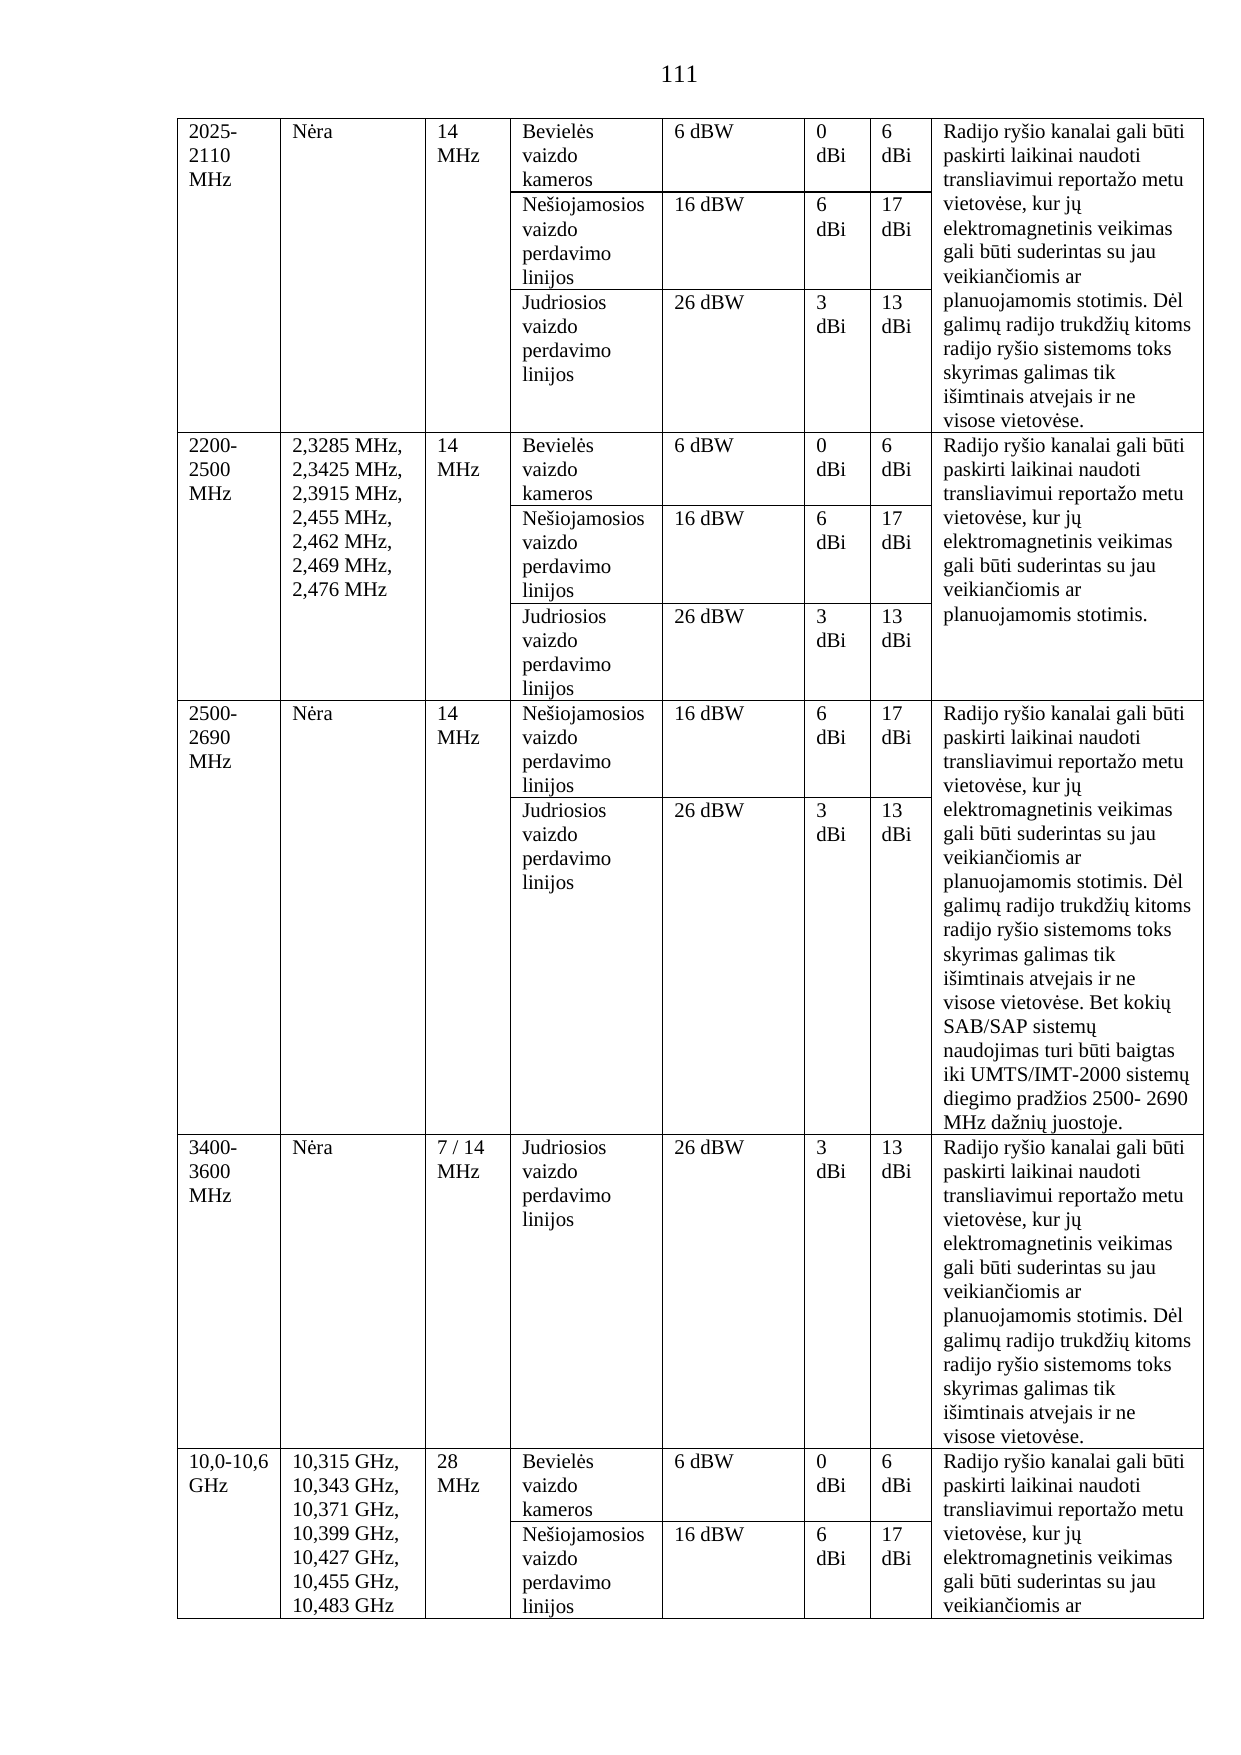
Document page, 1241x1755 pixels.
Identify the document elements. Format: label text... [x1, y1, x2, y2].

table_cell 7 / 14 MHz [426, 1135, 510, 1448]
table_cell 0 dBi [805, 1449, 870, 1521]
table_cell 2,3285 MHz, 2,3425 MHz, 2,3915 MHz, 2,455 MHz, 2,462 MHz, 2,469 MHz, 2,476 MHz [281, 433, 425, 700]
table_cell Nešiojamosios vaizdo perdavimo linijos [511, 1522, 662, 1618]
table_cell Judriosios vaizdo perdavimo linijos [511, 604, 662, 700]
table_cell Nešiojamosios vaizdo perdavimo linijos [511, 193, 662, 289]
table_cell Judriosios vaizdo perdavimo linijos [511, 290, 662, 432]
table_cell 10,0-10,6 GHz [178, 1449, 280, 1618]
table_cell 10,315 GHz, 10,343 GHz, 10,371 GHz, 10,399 GHz, 10,427 GHz, 10,455 GHz, 10,483 GHz [281, 1449, 425, 1618]
table_cell 26 dBW [663, 798, 804, 1134]
table_cell Nėra [281, 1135, 425, 1448]
table_cell Nėra [281, 701, 425, 1134]
table_cell 6 dBi [805, 701, 870, 797]
table_cell 13 dBi [871, 1135, 931, 1448]
table_cell Bevielės vaizdo kameros [511, 119, 662, 191]
table_cell 17 dBi [871, 1522, 931, 1618]
table_cell Nešiojamosios vaizdo perdavimo linijos [511, 506, 662, 602]
table_cell 0 dBi [805, 119, 870, 191]
table_cell Radijo ryšio kanalai gali būti paskirti laikinai naudoti transliavimui reportažo metu vietovėse, kur jų elektromagnetinis veikimas gali būti suderintas su jau veikiančiomis ar planuojamomis stotimis. Dėl galimų radijo trukdžių kitoms radijo ryšio sistemoms toks skyrimas galimas tik išimtinais atvejais ir ne visose vietovėse. [932, 119, 1203, 432]
table_cell 3 dBi [805, 290, 870, 432]
table_cell 16 dBW [663, 506, 804, 602]
table_cell 13 dBi [871, 290, 931, 432]
table_cell 28 MHz [426, 1449, 510, 1618]
table_cell Radijo ryšio kanalai gali būti paskirti laikinai naudoti transliavimui reportažo metu vietovėse, kur jų elektromagnetinis veikimas gali būti suderintas su jau veikiančiomis ar planuojamomis stotimis. Dėl galimų radijo trukdžių kitoms radijo ryšio sistemoms toks skyrimas galimas tik išimtinais atvejais ir ne visose vietovėse. [932, 1135, 1203, 1448]
table_cell 6 dBW [663, 119, 804, 191]
table_cell 3 dBi [805, 1135, 870, 1448]
table_cell 16 dBW [663, 193, 804, 289]
table_cell 17 dBi [871, 701, 931, 797]
table_cell 26 dBW [663, 1135, 804, 1448]
table_cell Radijo ryšio kanalai gali būti paskirti laikinai naudoti transliavimui reportažo metu vietovėse, kur jų elektromagnetinis veikimas gali būti suderintas su jau veikiančiomis ar planuojamomis stotimis. [932, 433, 1203, 700]
table_cell 13 dBi [871, 798, 931, 1134]
table_cell 16 dBW [663, 701, 804, 797]
table_cell Radijo ryšio kanalai gali būti paskirti laikinai naudoti transliavimui reportažo metu vietovėse, kur jų elektromagnetinis veikimas gali būti suderintas su jau veikiančiomis ar [932, 1449, 1203, 1618]
table_cell 3400-3600 MHz [178, 1135, 280, 1448]
table_cell 2200-2500 MHz [178, 433, 280, 700]
table_cell 14 MHz [426, 119, 510, 432]
table_cell 6 dBi [805, 506, 870, 602]
table_cell Nešiojamosios vaizdo perdavimo linijos [511, 701, 662, 797]
table_cell 3 dBi [805, 604, 870, 700]
table_cell 13 dBi [871, 604, 931, 700]
table_cell 26 dBW [663, 290, 804, 432]
table_cell Nėra [281, 119, 425, 432]
table_cell 6 dBi [805, 193, 870, 289]
table_cell Radijo ryšio kanalai gali būti paskirti laikinai naudoti transliavimui reportažo metu vietovėse, kur jų elektromagnetinis veikimas gali būti suderintas su jau veikiančiomis ar planuojamomis stotimis. Dėl galimų radijo trukdžių kitoms radijo ryšio sistemoms toks skyrimas galimas tik išimtinais atvejais ir ne visose vietovėse. Bet kokių SAB/SAP sistemų naudojimas turi būti baigtas iki UMTS/IMT-2000 sistemų diegimo pradžios 2500- 2690 MHz dažnių juostoje. [932, 701, 1203, 1134]
table_cell 17 dBi [871, 506, 931, 602]
table_cell 26 dBW [663, 604, 804, 700]
table_cell 6 dBi [871, 119, 931, 191]
table_cell 6 dBi [871, 1449, 931, 1521]
table_cell 14 MHz [426, 433, 510, 700]
table_cell 6 dBW [663, 1449, 804, 1521]
table_cell 6 dBW [663, 433, 804, 505]
table_cell 16 dBW [663, 1522, 804, 1618]
table_cell Bevielės vaizdo kameros [511, 433, 662, 505]
table_cell Bevielės vaizdo kameros [511, 1449, 662, 1521]
table_cell 14 MHz [426, 701, 510, 1134]
table_cell 3 dBi [805, 798, 870, 1134]
table_cell 6 dBi [871, 433, 931, 505]
table_cell 2500-2690 MHz [178, 701, 280, 1134]
table_cell 17 dBi [871, 193, 931, 289]
table_cell 0 dBi [805, 433, 870, 505]
table_cell 2025-2110 MHz [178, 119, 280, 432]
table_cell 6 dBi [805, 1522, 870, 1618]
table_cell Judriosios vaizdo perdavimo linijos [511, 798, 662, 1134]
table_cell Judriosios vaizdo perdavimo linijos [511, 1135, 662, 1448]
